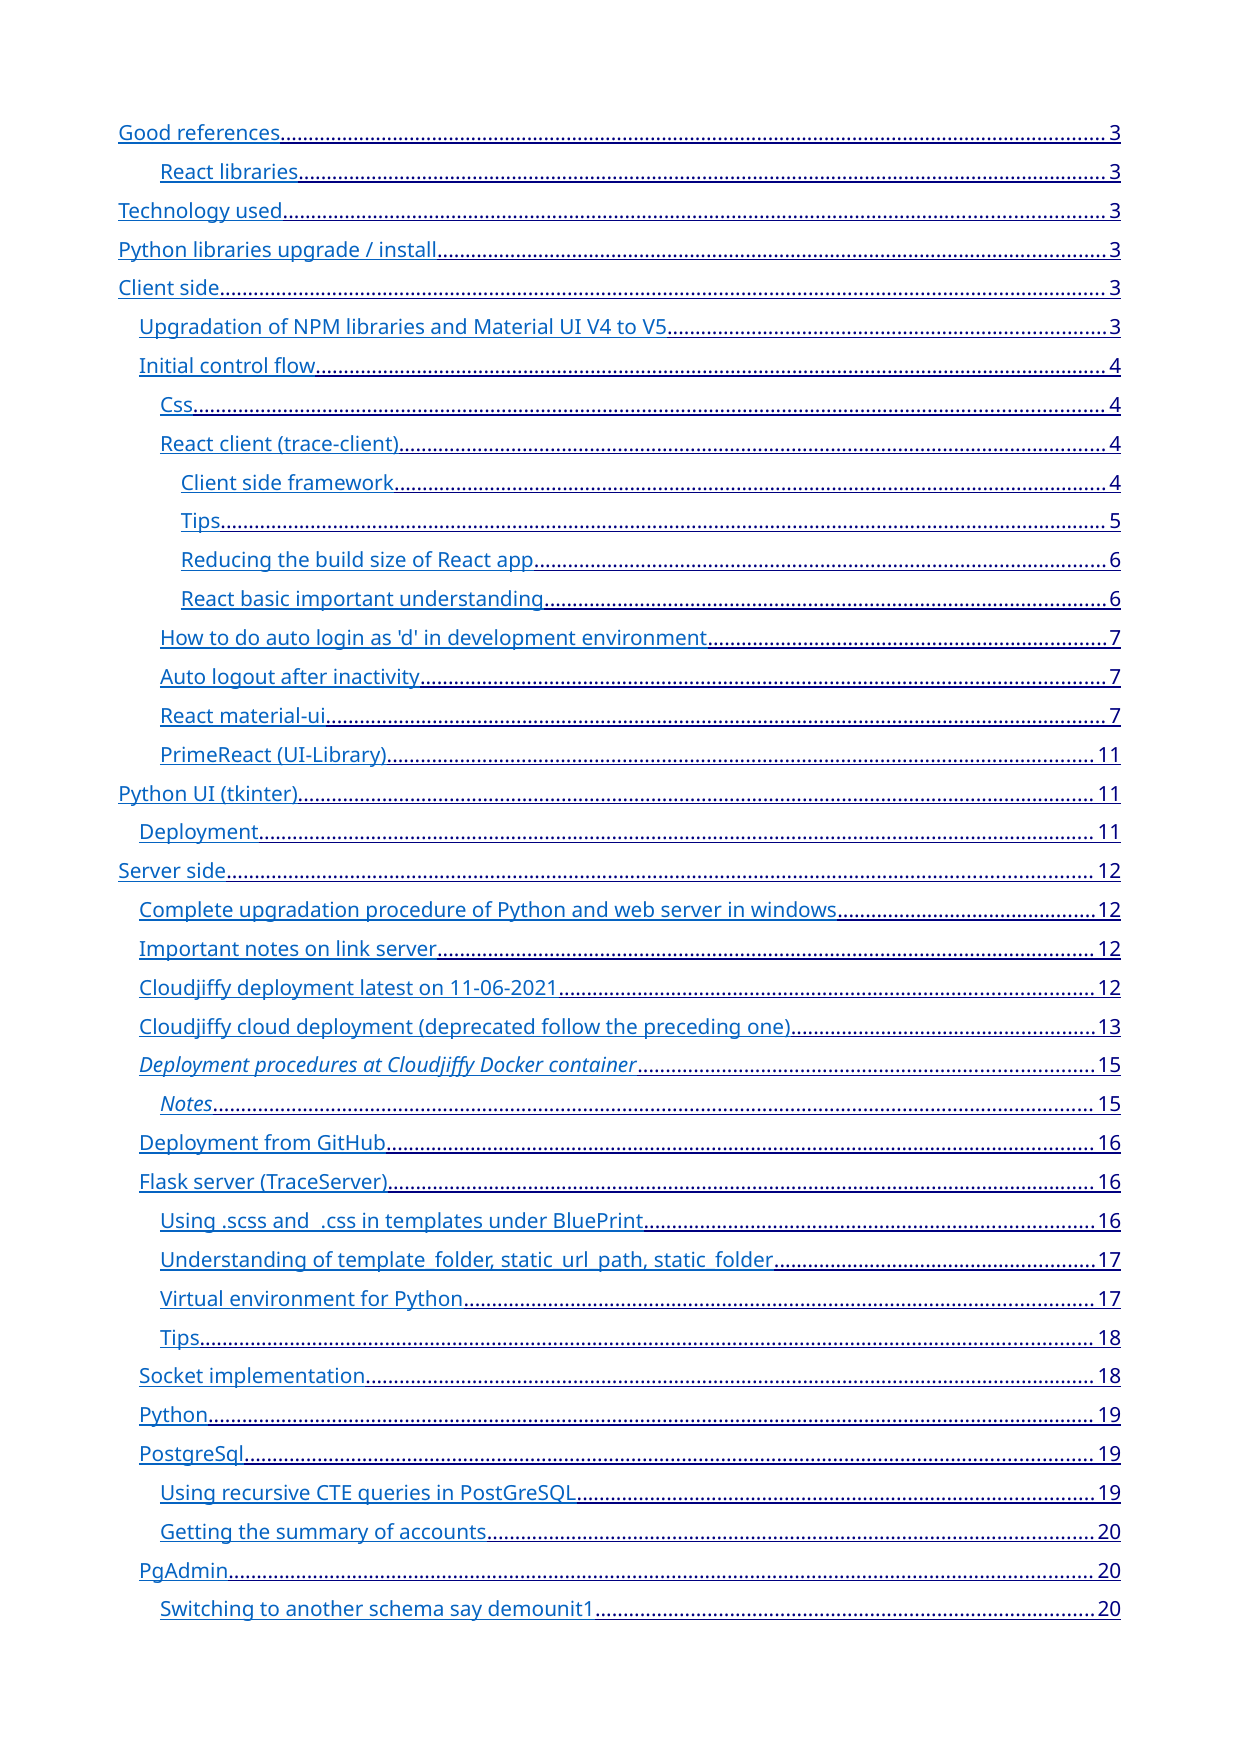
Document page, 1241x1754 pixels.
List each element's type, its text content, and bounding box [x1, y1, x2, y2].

text Upgradation of NPM libraries and Material UI V4 to V5 3 [139, 312, 1122, 341]
text Css 4 [160, 390, 1122, 418]
text Flask server (TraceServer) 16 [139, 1167, 1122, 1196]
text Using .scss and .css in templates under BluePrint 16 [160, 1206, 1122, 1234]
text Client side 3 [118, 273, 1122, 302]
text Socket implementation 18 [139, 1361, 1122, 1390]
text PrimeReact (UI-Library) 11 [160, 740, 1122, 768]
text Deployment procedures at Cloudjiffy Docker container 15 [139, 1051, 1122, 1079]
text Deployment 11 [139, 817, 1122, 846]
text Python 19 [139, 1400, 1122, 1429]
text How to do auto login as 'd' in development environment 7 [160, 623, 1122, 652]
text PgAdmin 20 [139, 1556, 1122, 1584]
text Tips 5 [181, 507, 1122, 535]
text Auto logout after inactivity 7 [160, 662, 1122, 691]
text Tips 18 [160, 1323, 1122, 1351]
text Using recursive CTE queries in PostGreSQL 19 [160, 1478, 1122, 1506]
text React client (trace-client) 4 [160, 429, 1122, 457]
text Understanding of template_folder, static_url_path, static_folder 17 [160, 1245, 1122, 1273]
text Notes 15 [160, 1089, 1122, 1118]
text Good references 3 [118, 118, 1122, 147]
text Switching to another schema say demounit1 20 [160, 1594, 1122, 1623]
text React basic important understanding 6 [181, 584, 1122, 613]
text Important notes on link server 12 [139, 934, 1122, 962]
text Getting the summary of accounts 20 [160, 1517, 1122, 1545]
text PostgreSql 19 [139, 1439, 1122, 1468]
text Python libraries upgrade / install 3 [118, 235, 1122, 263]
text Deployment from GitHub 16 [139, 1128, 1122, 1157]
text Client side framework 4 [181, 468, 1122, 496]
text Cloudjiffy deployment latest on 11-06-2021 12 [139, 973, 1122, 1001]
text Technology used 3 [118, 196, 1122, 224]
text Python UI (tkinter) 11 [118, 779, 1122, 807]
text Virtual environment for Python 17 [160, 1284, 1122, 1312]
text Server side 12 [118, 856, 1122, 885]
text React libraries 3 [160, 157, 1122, 185]
text Complete upgradation procedure of Python and web server in windows 12 [139, 895, 1122, 924]
text Reducing the build size of React app 6 [181, 546, 1122, 574]
text Initial control flow 4 [139, 351, 1122, 380]
text Cloudjiffy cloud deployment (deprecated follow the preceding one) 13 [139, 1012, 1122, 1040]
text React material-ui 7 [160, 701, 1122, 729]
